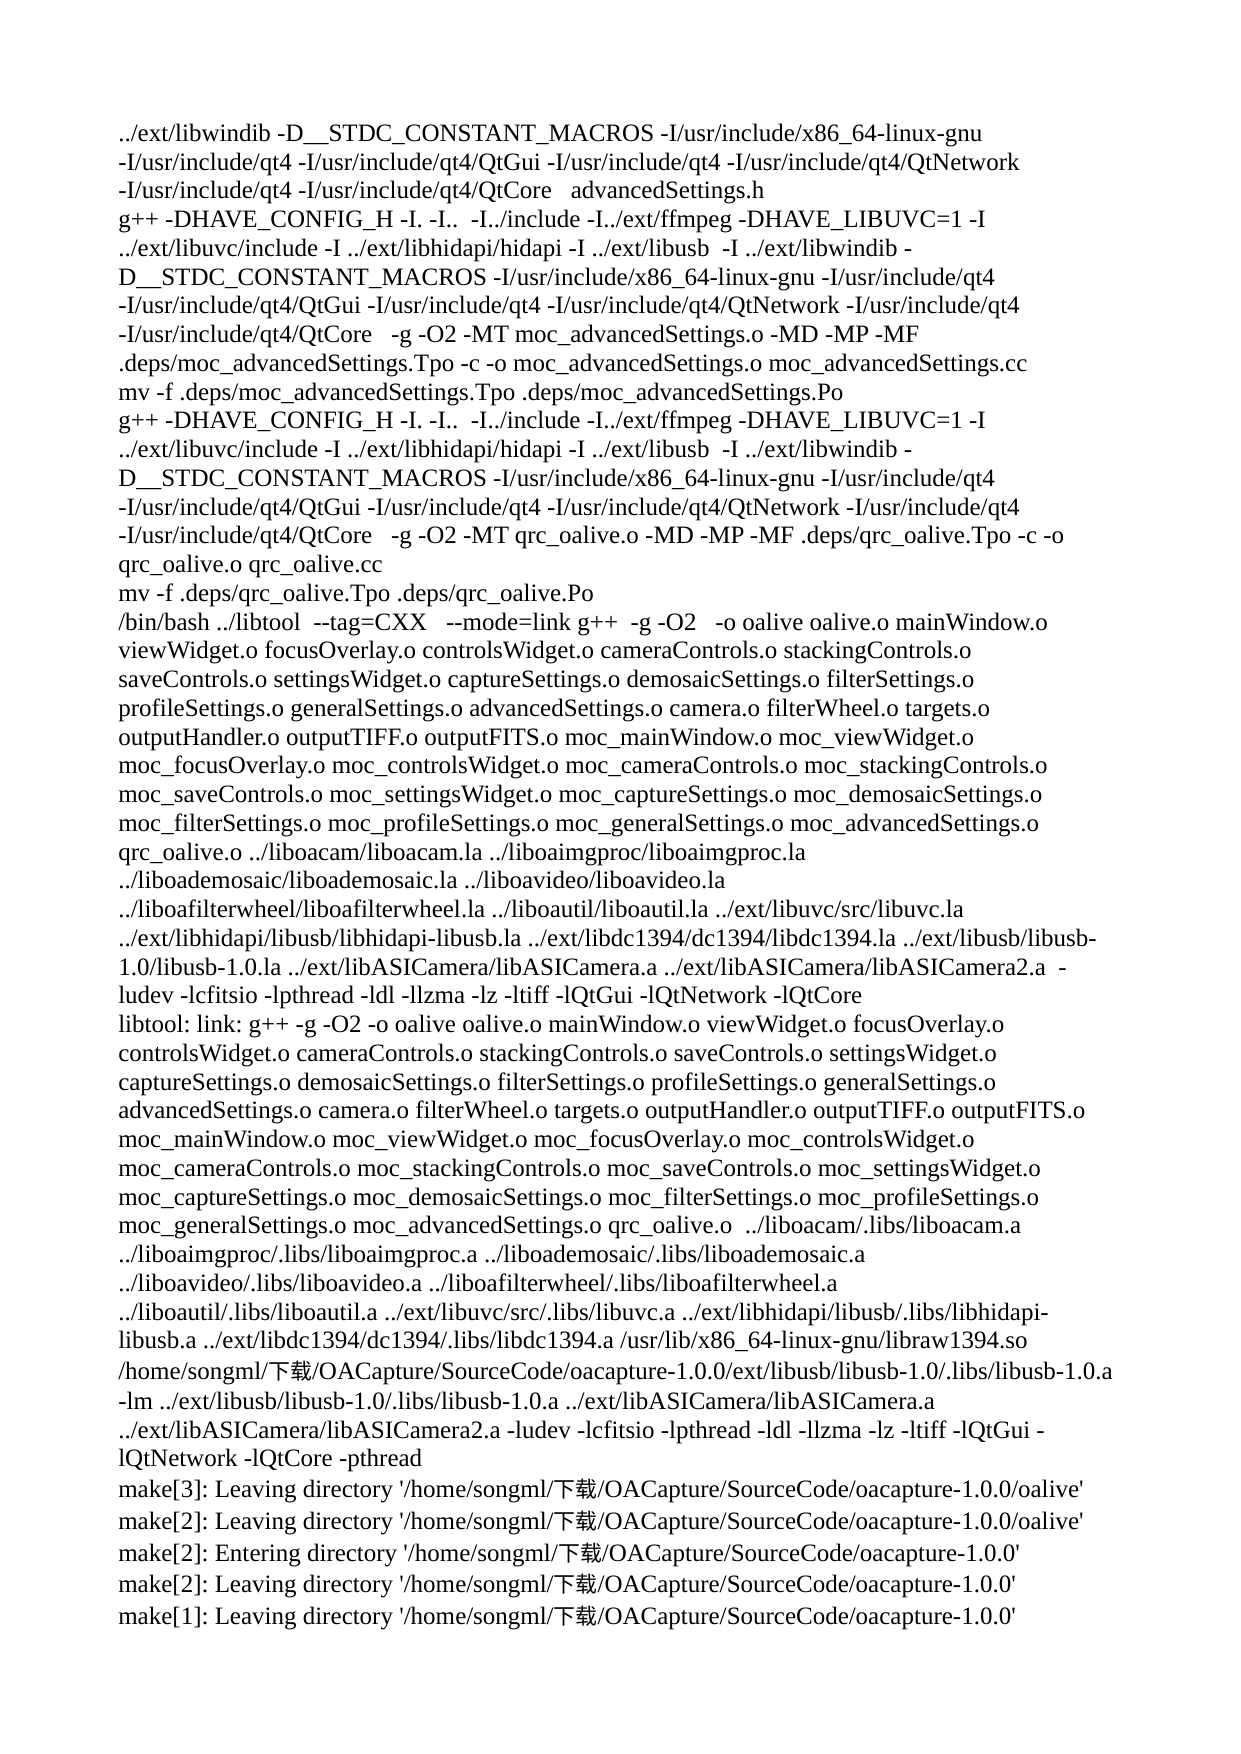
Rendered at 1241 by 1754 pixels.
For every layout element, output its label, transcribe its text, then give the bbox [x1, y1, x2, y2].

text make[2]: Entering directory '/home/songml/下载/OACapture/SourceCode/oacapture-1.0.0' [118, 1536, 1122, 1567]
text libtool: link: g++ -g -O2 -o oalive oalive.o mainWindow.o viewWidget.o focusOverlay.o controlsWidget.o cameraControls.o stackingControls.o saveControls.o settingsWidget.o captureSettings.o demosaicSettings.o filterSettings.o profileSettings.o generalSettings.o advancedSettings.o camera.o filterWheel.o targets.o outputHandler.o outputTIFF.o outputFITS.o moc_mainWindow.o moc_viewWidget.o moc_focusOverlay.o moc_controlsWidget.o moc_cameraControls.o moc_stackingControls.o moc_saveControls.o moc_settingsWidget.o moc_captureSettings.o moc_demosaicSettings.o moc_filterSettings.o moc_profileSettings.o moc_generalSettings.o moc_advancedSettings.o qrc_oalive.o ../liboacam/.libs/liboacam.a ../liboaimgproc/.libs/liboaimgproc.a ../liboademosaic/.libs/liboademosaic.a ../liboavideo/.libs/liboavideo.a ../liboafilterwheel/.libs/liboafilterwheel.a ../liboautil/.libs/liboautil.a ../ext/libuvc/src/.libs/libuvc.a ../ext/libhidapi/libusb/.libs/libhidapi-libusb.a ../ext/libdc1394/dc1394/.libs/libdc1394.a /usr/lib/x86_64-linux-gnu/libraw1394.so /home/songml/下载/OACapture/SourceCode/oacapture-1.0.0/ext/libusb/libusb-1.0/.libs/libusb-1.0.a -lm ../ext/libusb/libusb-1.0/.libs/libusb-1.0.a ../ext/libASICamera/libASICamera.a ../ext/libASICamera/libASICamera2.a -ludev -lcfitsio -lpthread -ldl -llzma -lz -ltiff -lQtGui -lQtNetwork -lQtCore -pthread [118, 1009, 1122, 1472]
text /bin/bash ../libtool --tag=CXX --mode=link g++ -g -O2 -o oalive oalive.o mainWindow.o viewWidget.o focusOverlay.o controlsWidget.o cameraControls.o stackingControls.o saveControls.o settingsWidget.o captureSettings.o demosaicSettings.o filterSettings.o profileSettings.o generalSettings.o advancedSettings.o camera.o filterWheel.o targets.o outputHandler.o outputTIFF.o outputFITS.o moc_mainWindow.o moc_viewWidget.o moc_focusOverlay.o moc_controlsWidget.o moc_cameraControls.o moc_stackingControls.o moc_saveControls.o moc_settingsWidget.o moc_captureSettings.o moc_demosaicSettings.o moc_filterSettings.o moc_profileSettings.o moc_generalSettings.o moc_advancedSettings.o qrc_oalive.o ../liboacam/liboacam.la ../liboaimgproc/liboaimgproc.la ../liboademosaic/liboademosaic.la ../liboavideo/liboavideo.la ../liboafilterwheel/liboafilterwheel.la ../liboautil/liboautil.la ../ext/libuvc/src/libuvc.la ../ext/libhidapi/libusb/libhidapi-libusb.la ../ext/libdc1394/dc1394/libdc1394.la ../ext/libusb/libusb-1.0/libusb-1.0.la ../ext/libASICamera/libASICamera.a ../ext/libASICamera/libASICamera2.a -ludev -lcfitsio -lpthread -ldl -llzma -lz -ltiff -lQtGui -lQtNetwork -lQtCore [118, 607, 1122, 1009]
text g++ -DHAVE_CONFIG_H -I. -I.. -I../include -I../ext/ffmpeg -DHAVE_LIBUVC=1 -I ../ext/libuvc/include -I ../ext/libhidapi/hidapi -I ../ext/libusb -I ../ext/libwindib -D__STDC_CONSTANT_MACROS -I/usr/include/x86_64-linux-gnu -I/usr/include/qt4 -I/usr/include/qt4/QtGui -I/usr/include/qt4 -I/usr/include/qt4/QtNetwork -I/usr/include/qt4 -I/usr/include/qt4/QtCore -g -O2 -MT qrc_oalive.o -MD -MP -MF .deps/qrc_oalive.Tpo -c -o qrc_oalive.o qrc_oalive.cc [118, 406, 1122, 578]
text make[2]: Leaving directory '/home/songml/下载/OACapture/SourceCode/oacapture-1.0.0/oalive' [118, 1504, 1122, 1536]
text make[3]: Leaving directory '/home/songml/下载/OACapture/SourceCode/oacapture-1.0.0/oalive' [118, 1472, 1122, 1504]
text make[2]: Leaving directory '/home/songml/下载/OACapture/SourceCode/oacapture-1.0.0' [118, 1567, 1122, 1599]
text mv -f .deps/qrc_oalive.Tpo .deps/qrc_oalive.Po [118, 578, 1122, 607]
text ../ext/libwindib -D__STDC_CONSTANT_MACROS -I/usr/include/x86_64-linux-gnu -I/usr/include/qt4 -I/usr/include/qt4/QtGui -I/usr/include/qt4 -I/usr/include/qt4/QtNetwork -I/usr/include/qt4 -I/usr/include/qt4/QtCore advancedSettings.h [118, 118, 1122, 204]
text mv -f .deps/moc_advancedSettings.Tpo .deps/moc_advancedSettings.Po [118, 377, 1122, 406]
text make[1]: Leaving directory '/home/songml/下载/OACapture/SourceCode/oacapture-1.0.0' [118, 1599, 1122, 1631]
text g++ -DHAVE_CONFIG_H -I. -I.. -I../include -I../ext/ffmpeg -DHAVE_LIBUVC=1 -I ../ext/libuvc/include -I ../ext/libhidapi/hidapi -I ../ext/libusb -I ../ext/libwindib -D__STDC_CONSTANT_MACROS -I/usr/include/x86_64-linux-gnu -I/usr/include/qt4 -I/usr/include/qt4/QtGui -I/usr/include/qt4 -I/usr/include/qt4/QtNetwork -I/usr/include/qt4 -I/usr/include/qt4/QtCore -g -O2 -MT moc_advancedSettings.o -MD -MP -MF .deps/moc_advancedSettings.Tpo -c -o moc_advancedSettings.o moc_advancedSettings.cc [118, 204, 1122, 377]
